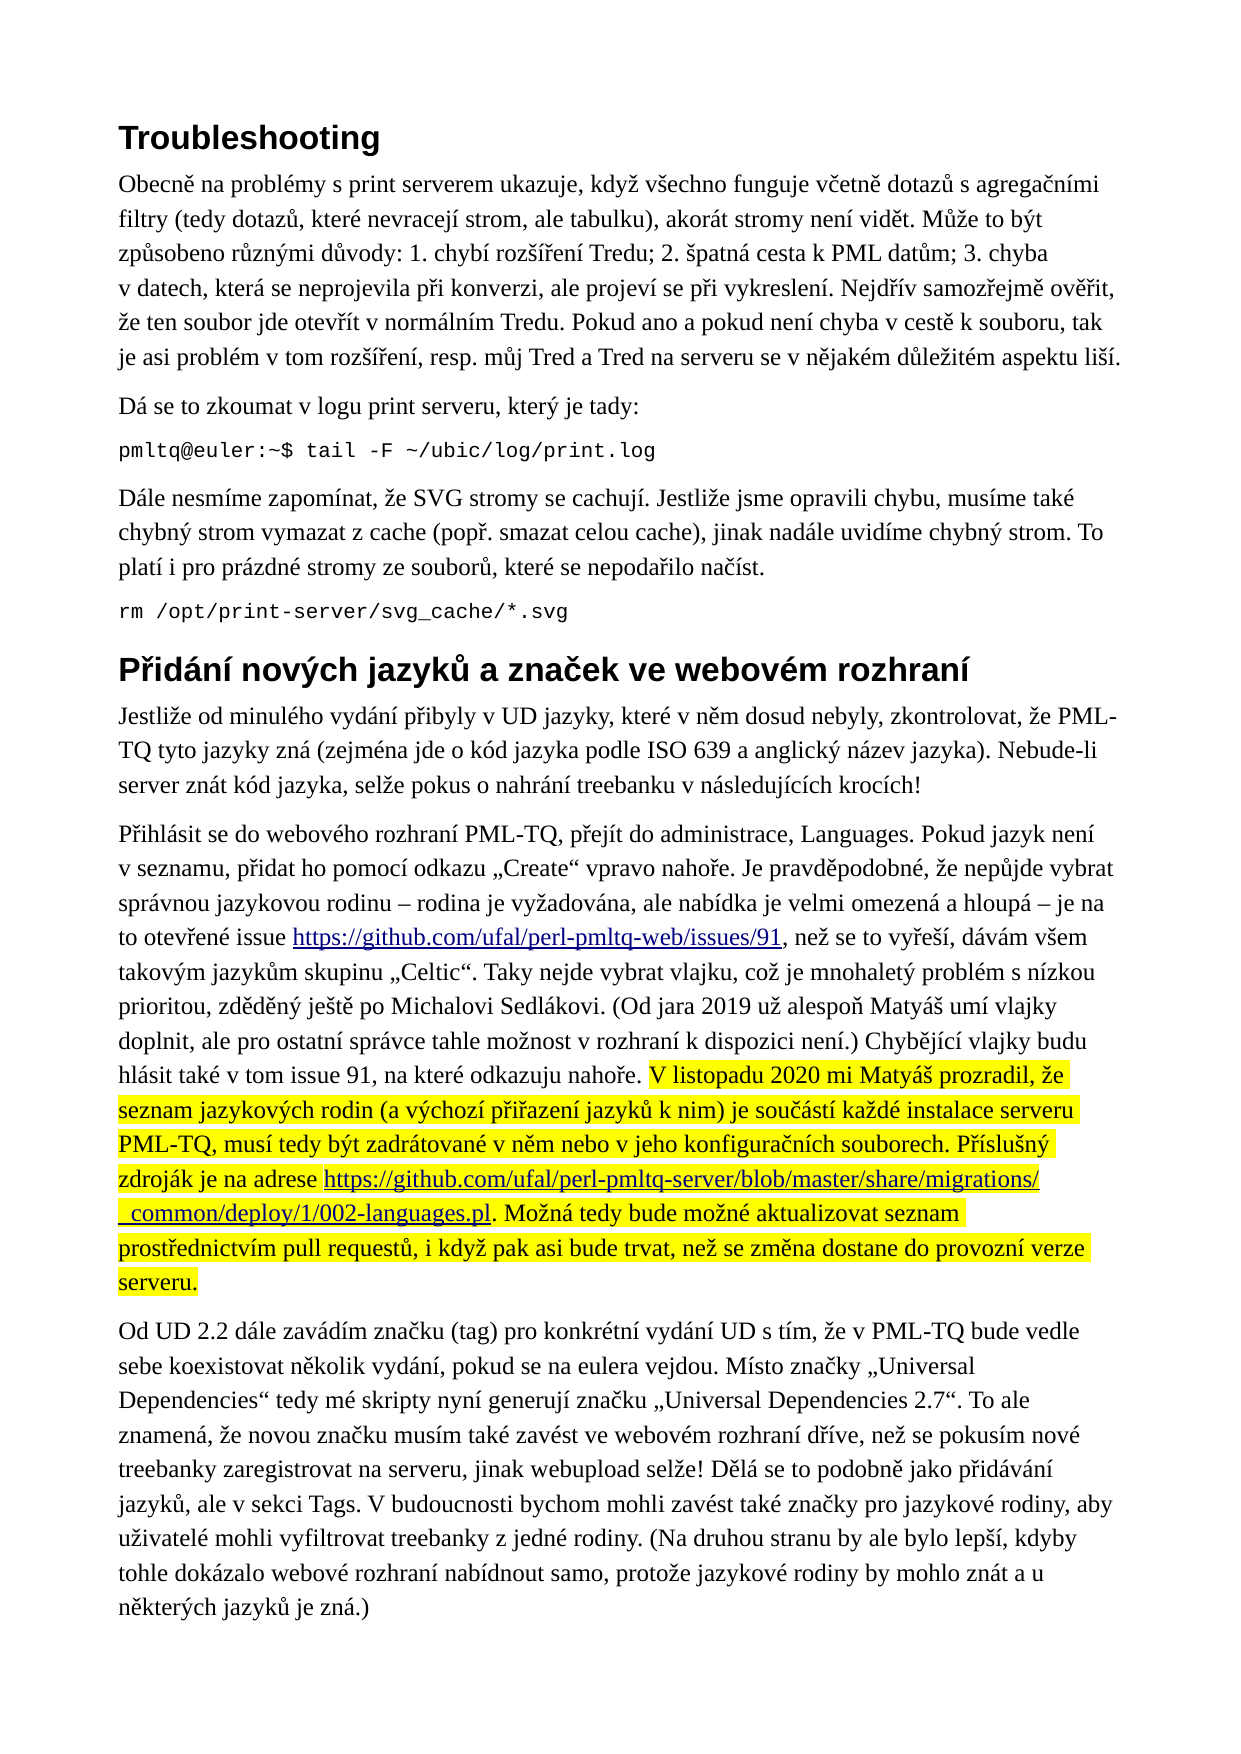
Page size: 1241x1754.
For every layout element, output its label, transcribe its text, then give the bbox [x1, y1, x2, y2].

subtitle Přidání nových jazyků a značek ve webovém rozhraní [118, 650, 1122, 688]
text Jestliže od minulého vydání přibyly v UD jazyky, které v něm dosud nebyly, zkontrolovat, že PML-TQ tyto jazyky zná (zejména jde o kód jazyka podle ISO 639 a anglický název jazyka). Nebude-li server znát kód jazyka, selže pokus o nahrání treebanku v následujících krocích! [118, 701, 1122, 799]
text rm /opt/print-server/svg_cache/*.svg [118, 601, 1122, 624]
subtitle Troubleshooting [118, 118, 1122, 157]
text Od UD 2.2 dále zavádím značku (tag) pro konkrétní vydání UD s tím, že v PML-TQ bude vedle sebe koexistovat několik vydání, pokud se na eulera vejdou. Místo značky „Universal Dependencies“ tedy mé skripty nyní generují značku „Universal Dependencies 2.7“. To ale znamená, že novou značku musím také zavést ve webovém rozhraní dříve, než se pokusím nové treebanky zaregistrovat na serveru, jinak webupload selže! Dělá se to podobně jako přidávání jazyků, ale v sekci Tags. V budoucnosti bychom mohli zavést také značky pro jazykové rodiny, aby uživatelé mohli vyfiltrovat treebanky z jedné rodiny. (Na druhou stranu by ale bylo lepší, kdyby tohle dokázalo webové rozhraní nabídnout samo, protože jazykové rodiny by mohlo znát a u některých jazyků je zná.) [118, 1316, 1122, 1621]
text pmltq@euler:~$ tail -F ~/ubic/log/print.log [118, 440, 1122, 463]
text Obecně na problémy s print serverem ukazuje, když všechno funguje včetně dotazů s agregačními filtry (tedy dotazů, které nevracejí strom, ale tabulku), akorát stromy není vidět. Může to být způsobeno různými důvody: 1. chybí rozšíření Tredu; 2. špatná cesta k PML datům; 3. chyba v datech, která se neprojevila při konverzi, ale projeví se při vykreslení. Nejdřív samozřejmě ověřit, že ten soubor jde otevřít v normálním Tredu. Pokud ano a pokud není chyba v cestě k souboru, tak je asi problém v tom rozšíření, resp. můj Tred a Tred na serveru se v nějakém důležitém aspektu liší. [118, 169, 1122, 370]
text Dá se to zkoumat v logu print serveru, který je tady: [118, 391, 1122, 419]
text Přihlásit se do webového rozhraní PML-TQ, přejít do administrace, Languages. Pokud jazyk není v seznamu, přidat ho pomocí odkazu „Create“ vpravo nahoře. Je pravděpodobné, že nepůjde vybrat správnou jazykovou rodinu – rodina je vyžadována, ale nabídka je velmi omezená a hloupá – je na to otevřené issue https://github.com/ufal/perl-pmltq-web/issues/91, než se to vyřeší, dávám všem takovým jazykům skupinu „Celtic“. Taky nejde vybrat vlajku, což je mnohaletý problém s nízkou prioritou, zděděný ještě po Michalovi Sedlákovi. (Od jara 2019 už alespoň Matyáš umí vlajky doplnit, ale pro ostatní správce tahle možnost v rozhraní k dispozici není.) Chybějící vlajky budu hlásit také v tom issue 91, na které odkazuju nahoře. V listopadu 2020 mi Matyáš prozradil, že seznam jazykových rodin (a výchozí přiřazení jazyků k nim) je součástí každé instalace serveru PML-TQ, musí tedy být zadrátované v něm nebo v jeho konfiguračních souborech. Příslušný zdroják je na adrese https://github.com/ufal/perl-pmltq-server/blob/master/share/migrations/_common/deploy/1/002-languages.pl. Možná tedy bude možné aktualizovat seznam prostřednictvím pull requestů, i když pak asi bude trvat, než se změna dostane do provozní verze serveru. [118, 819, 1122, 1296]
text Dále nesmíme zapomínat, že SVG stromy se cachují. Jestliže jsme opravili chybu, musíme také chybný strom vymazat z cache (popř. smazat celou cache), jinak nadále uvidíme chybný strom. To platí i pro prázdné stromy ze souborů, které se nepodařilo načíst. [118, 483, 1122, 580]
